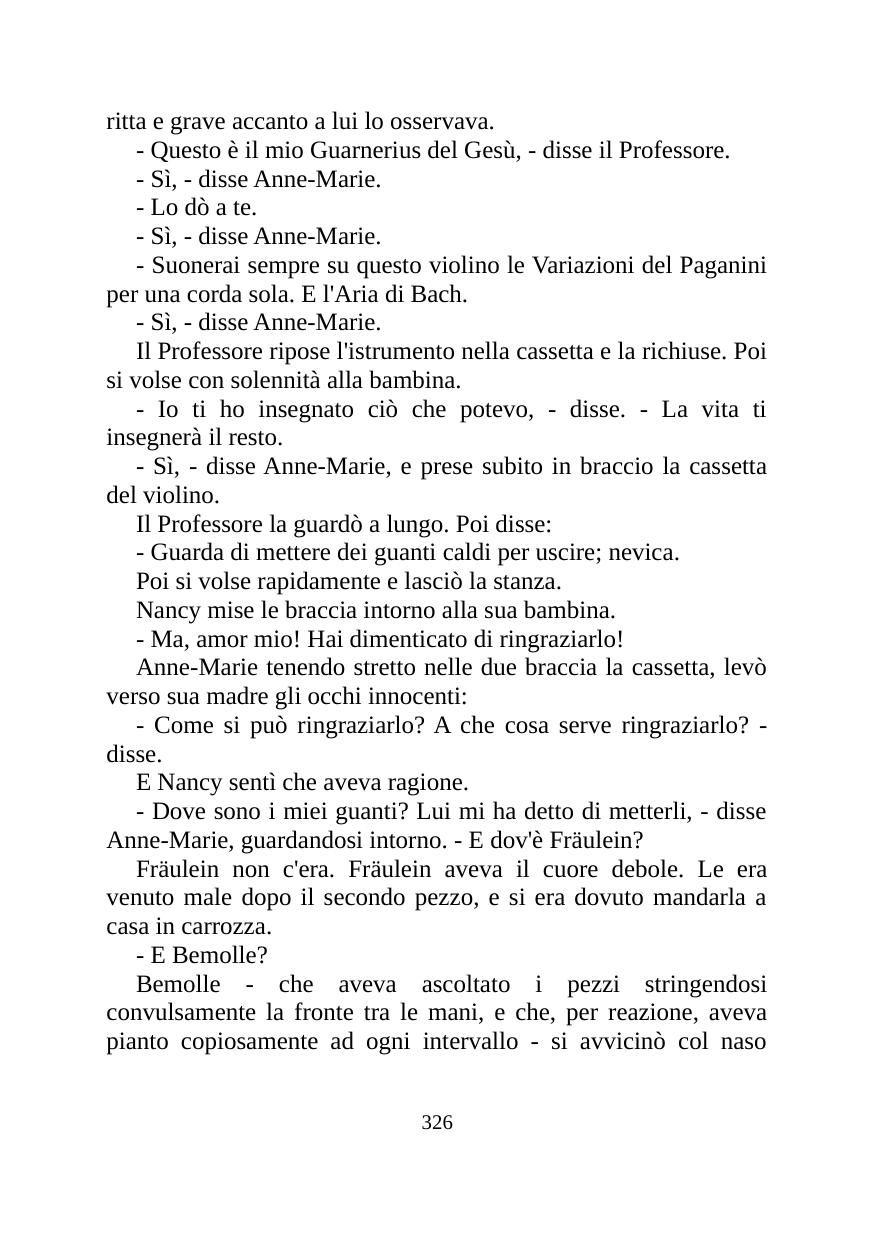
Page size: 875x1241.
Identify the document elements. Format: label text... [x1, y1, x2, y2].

text Nancy mise le braccia intorno alla sua bambina. [106, 595, 768, 624]
text - Suonerai sempre su questo violino le Variazioni del Paganini per una corda sola. E l'Aria di Bach. [106, 250, 768, 307]
text - Ma, amor mio! Hai dimenticato di ringraziarlo! [106, 624, 768, 652]
text ritta e grave accanto a lui lo osservava. [106, 106, 768, 135]
text Fräulein non c'era. Fräulein aveva il cuore debole. Le era venuto male dopo il secondo pezzo, e si era dovuto mandarla a casa in carrozza. [106, 854, 768, 940]
text - Come si può ringraziarlo? A che cosa serve ringraziarlo? - disse. [106, 710, 768, 767]
text - Questo è il mio Guarnerius del Gesù, - disse il Professore. [106, 135, 768, 164]
text Anne-Marie tenendo stretto nelle due braccia la cassetta, levò verso sua madre gli occhi innocenti: [106, 652, 768, 710]
text Il Professore ripose l'istrumento nella cassetta e la richiuse. Poi si volse con solennità alla bambina. [106, 336, 768, 394]
text - Sì, - disse Anne-Marie. [106, 221, 768, 250]
text Bemolle - che aveva ascoltato i pezzi stringendosi convulsamente la fronte tra le mani, e che, per reazione, aveva pianto copiosamente ad ogni intervallo - si avvicinò col naso [106, 969, 768, 1055]
text - Io ti ho insegnato ciò che potevo, - disse. - La vita ti insegnerà il resto. [106, 394, 768, 451]
text - Dove sono i miei guanti? Lui mi ha detto di metterli, - disse Anne-Marie, guardandosi intorno. - E dov'è Fräulein? [106, 796, 768, 854]
text - Sì, - disse Anne-Marie. [106, 307, 768, 336]
text - Sì, - disse Anne-Marie, e prese subito in braccio la cassetta del violino. [106, 451, 768, 509]
text - Sì, - disse Anne-Marie. [106, 164, 768, 192]
text - Lo dò a te. [106, 192, 768, 221]
text - Guarda di mettere dei guanti caldi per uscire; nevica. [106, 537, 768, 566]
text E Nancy sentì che aveva ragione. [106, 767, 768, 796]
text Il Professore la guardò a lungo. Poi disse: [106, 509, 768, 537]
text - E Bemolle? [106, 940, 768, 969]
text Poi si volse rapidamente e lasciò la stanza. [106, 566, 768, 595]
